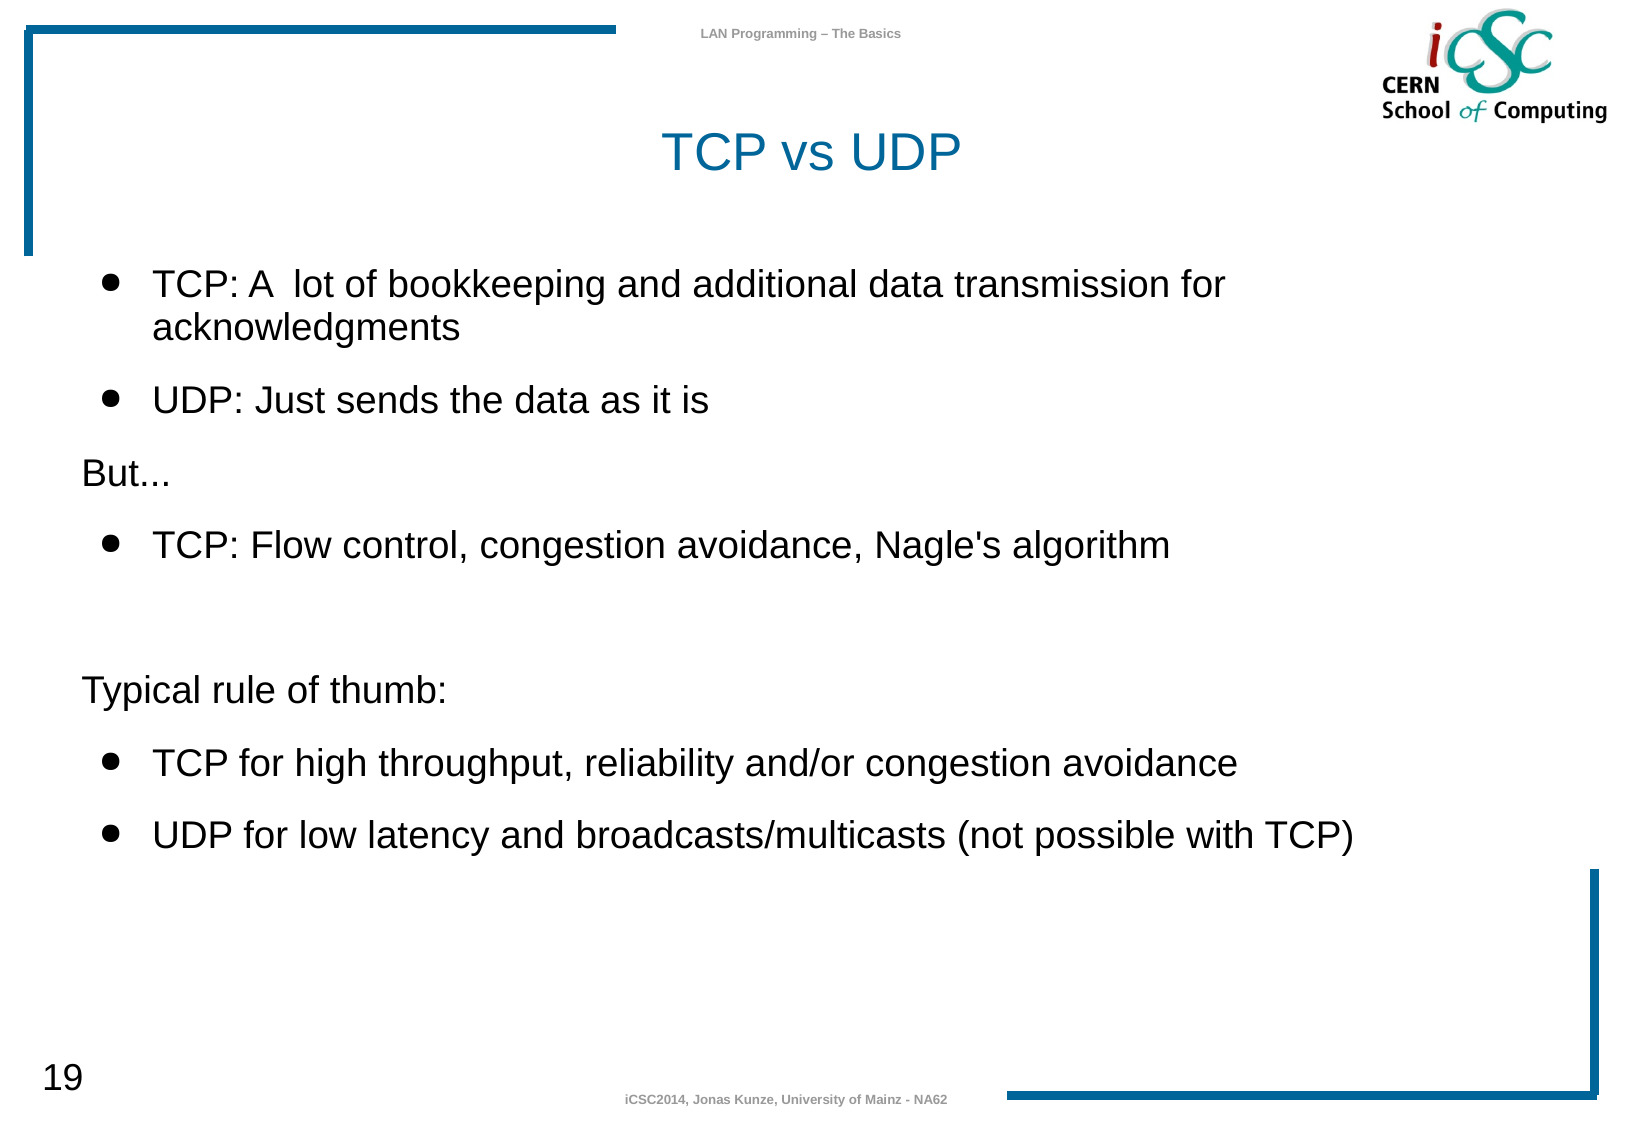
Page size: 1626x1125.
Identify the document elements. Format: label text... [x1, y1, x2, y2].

picture [1381, 8, 1608, 125]
list TCP: A lot of bookkeeping and additional data transmission for acknowledgments UDP: Just sends the data as it is But... TCP: Flow control, congestion avoidance, Nagle's algorithm Typical rule of thumb: TCP for high throughput, reliability and/or congestion avoidance UDP for low latency and broadcasts/multicasts (not possible with TCP) [81, 263, 1512, 1051]
title TCP vs UDP [81, 44, 1544, 233]
